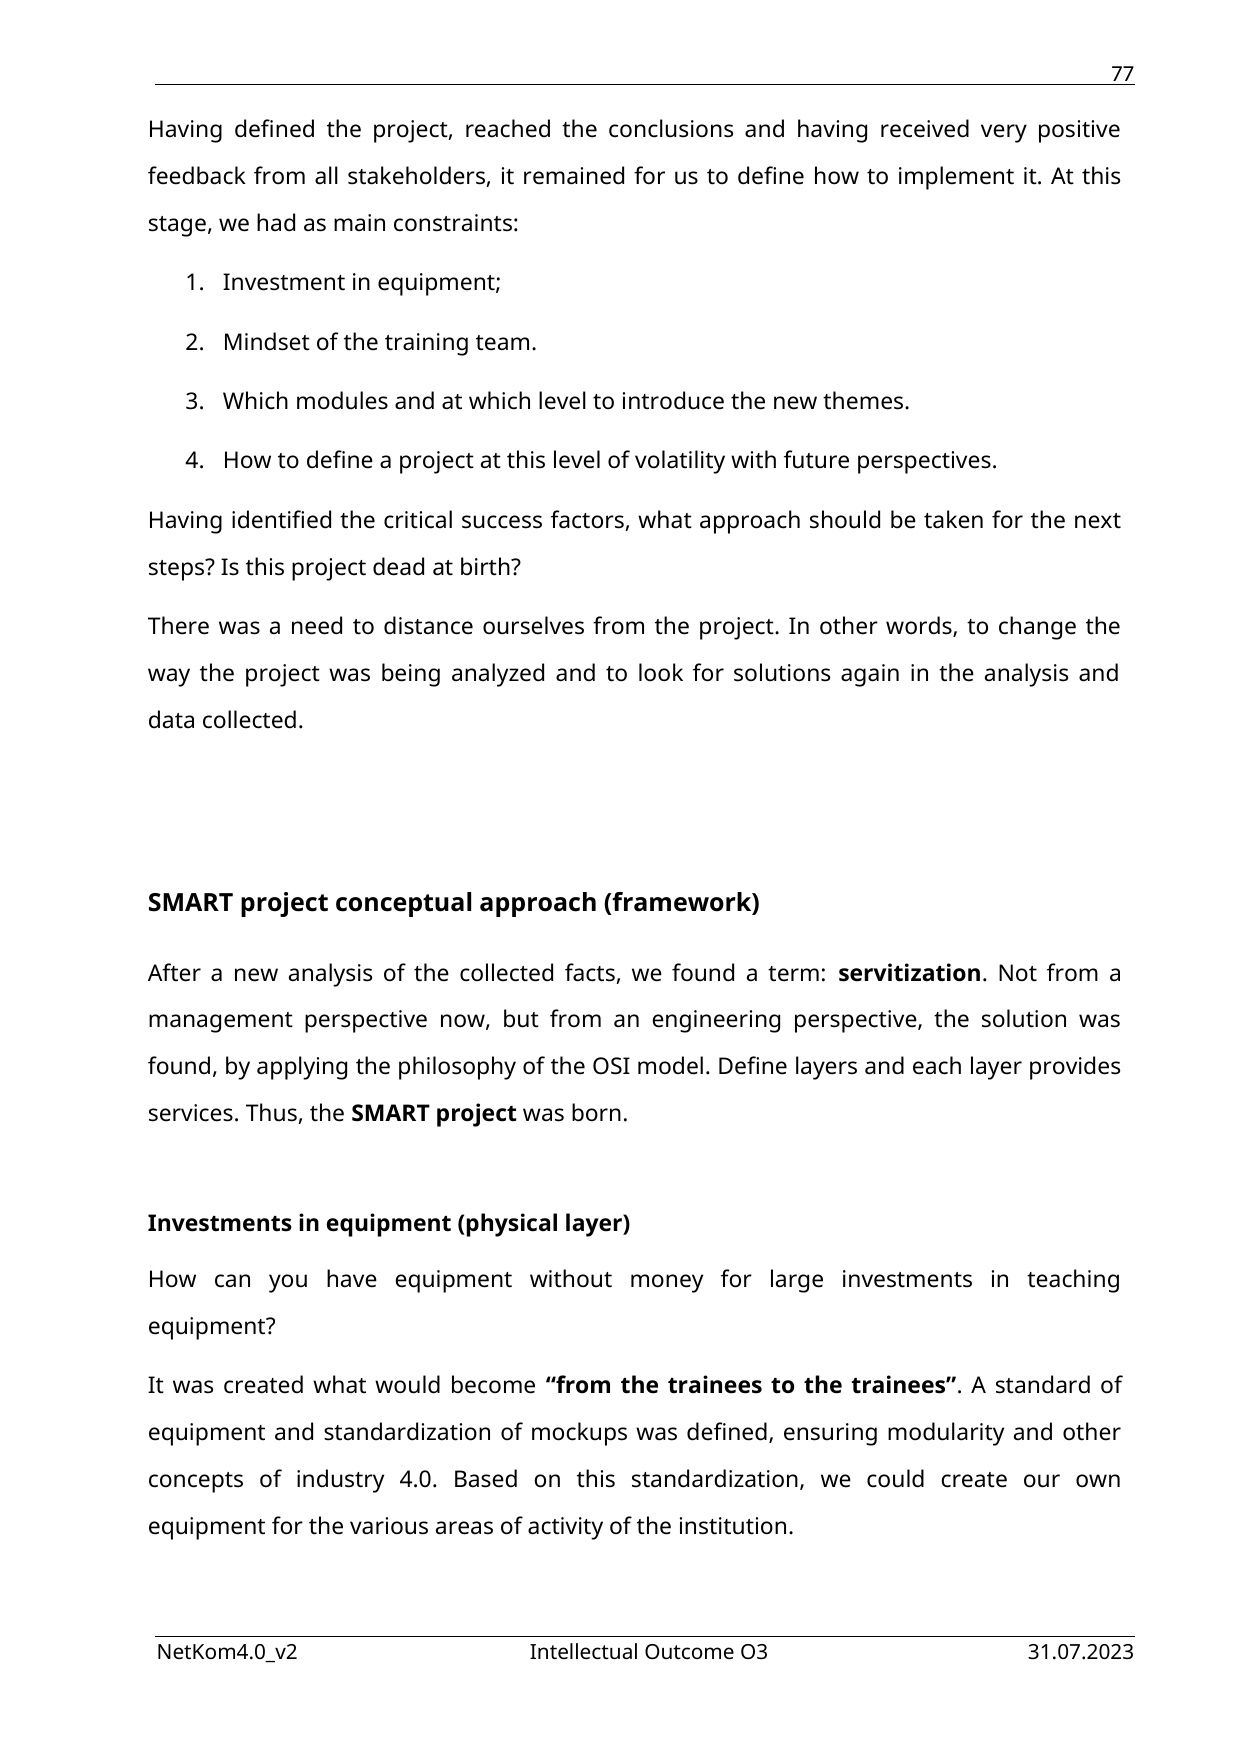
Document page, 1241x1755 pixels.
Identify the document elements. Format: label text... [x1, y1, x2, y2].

text There was a need to distance ourselves from the project. In other words, to change the way the project was being analyzed and to look for solutions again in the analysis and data collected. [148, 610, 1122, 735]
list Which modules and at which level to introduce the new themes. [185, 385, 1122, 416]
text After a new analysis of the collected facts, we found a term: servitization. Not from a management perspective now, but from an engineering perspective, the solution was found, by applying the philosophy of the OSI model. Define layers and each layer provides services. Thus, the SMART project was born. [148, 957, 1122, 1128]
subtitle SMART project conceptual approach (framework) [148, 885, 1063, 919]
list How to define a project at this level of volatility with future perspectives. [185, 444, 1122, 476]
text How can you have equipment without money for large investments in teaching equipment? [148, 1263, 1122, 1341]
text Having identified the critical success factors, what approach should be taken for the next steps? Is this project dead at birth? [148, 504, 1122, 582]
subtitle Investments in equipment (physical layer) [148, 1207, 1048, 1238]
list Investment in equipment; [185, 266, 1122, 297]
text Having defined the project, reached the conclusions and having received very positive feedback from all stakeholders, it remained for us to define how to implement it. At this stage, we had as main constraints: [148, 113, 1122, 238]
list Mindset of the training team. [185, 326, 1122, 357]
text It was created what would become “from the trainees to the trainees”. A standard of equipment and standardization of mockups was defined, ensuring modularity and other concepts of industry 4.0. Based on this standardization, we could create our own equipment for the various areas of activity of the institution. [148, 1369, 1122, 1541]
